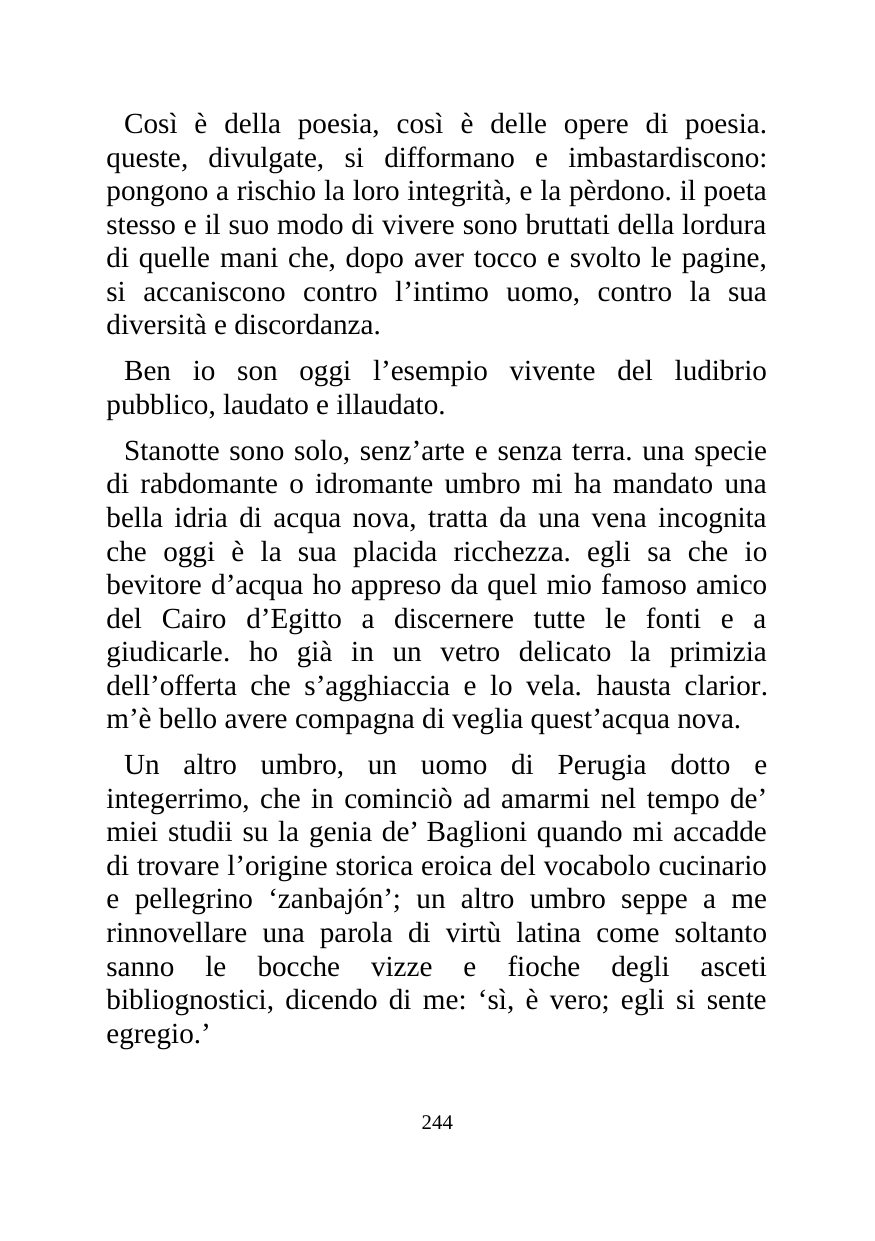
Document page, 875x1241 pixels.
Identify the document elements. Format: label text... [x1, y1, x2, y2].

text Ben io son oggi l’esempio vivente del ludibrio pubblico, laudato e illaudato. [106, 353, 768, 421]
text Un altro umbro, un uomo di Perugia dotto e integerrimo, che in cominciò ad amarmi nel tempo de’ miei studii su la genia de’ Baglioni quando mi accadde di trovare l’origine storica eroica del vocabolo cucinario e pellegrino ‘zanbajón’; un altro umbro seppe a me rinnovellare una parola di virtù latina come soltanto sanno le bocche vizze e fioche degli asceti bibliognostici, dicendo di me: ‘sì, è vero; egli si sente egregio.’ [106, 747, 768, 1049]
text Stanotte sono solo, senz’arte e senza terra. una specie di rabdomante o idromante umbro mi ha mandato una bella idria di acqua nova, tratta da una vena incognita che oggi è la sua placida ricchezza. egli sa che io bevitore d’acqua ho appreso da quel mio famoso amico del Cairo d’Egitto a discernere tutte le fonti e a giudicarle. ho già in un vetro delicato la primizia dell’offerta che s’agghiaccia e lo vela. hausta clarior. m’è bello avere compagna di veglia quest’acqua nova. [106, 433, 768, 735]
text Così è della poesia, così è delle opere di poesia. queste, divulgate, si difformano e imbastardiscono: pongono a rischio la loro integrità, e la pèrdono. il poeta stesso e il suo modo di vivere sono bruttati della lordura di quelle mani che, dopo aver tocco e svolto le pagine, si accaniscono contro l’intimo uomo, contro la sua diversità e discordanza. [106, 106, 768, 341]
